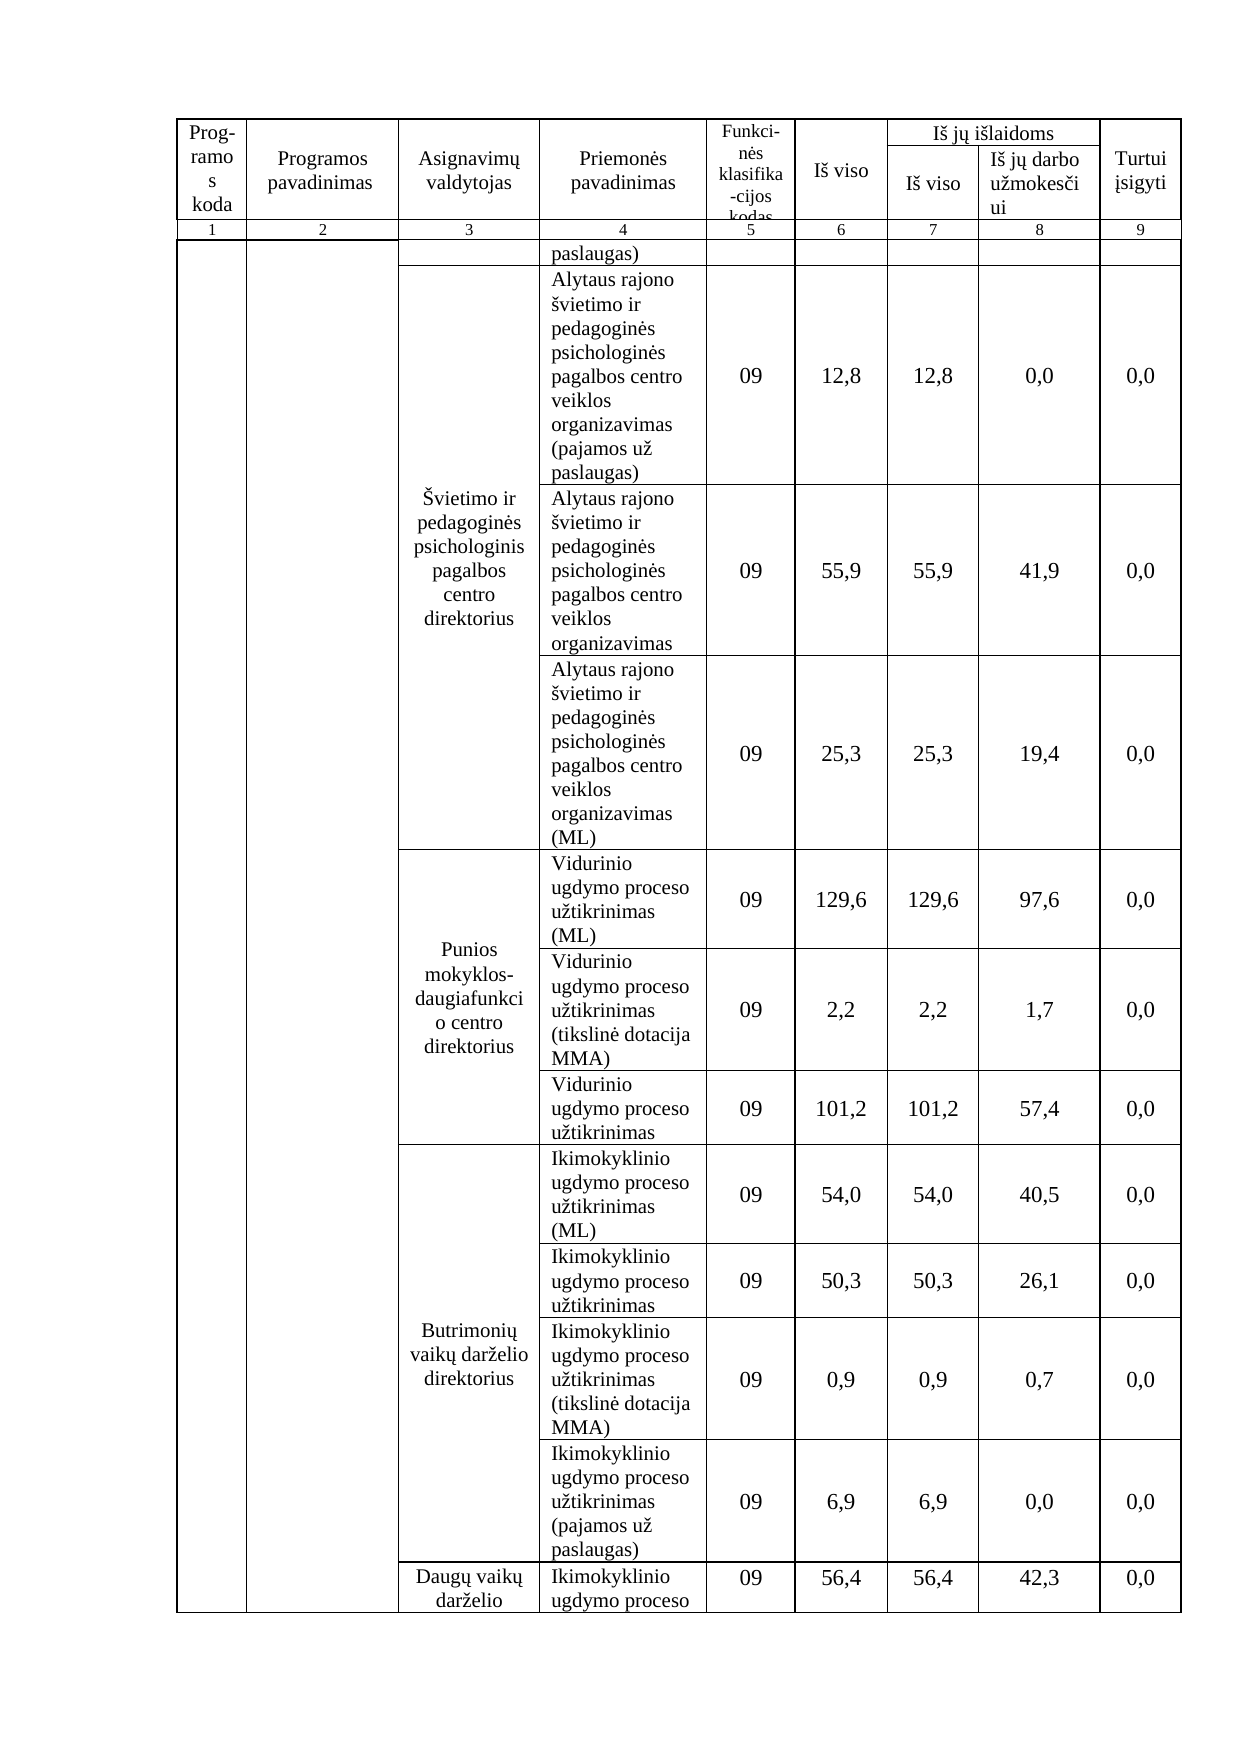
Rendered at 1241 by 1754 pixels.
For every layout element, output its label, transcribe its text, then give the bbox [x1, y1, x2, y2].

table_cell Punios mokyklos-daugiafunkcio centro direktorius [399, 850, 539, 1144]
table_cell 0,0 [1101, 1244, 1180, 1317]
table_cell 129,6 [888, 850, 978, 947]
table_cell paslaugas) [540, 240, 706, 265]
table_header Programos pavadinimas [247, 120, 398, 219]
table_cell 25,3 [796, 656, 887, 849]
table_cell 2,2 [888, 949, 978, 1070]
table_cell 09 [707, 949, 794, 1070]
table_cell 55,9 [888, 485, 978, 654]
table_cell 4 [540, 220, 706, 239]
table_cell 0,0 [1101, 656, 1180, 849]
table_cell 09 [707, 1563, 794, 1612]
table_cell 54,0 [796, 1145, 887, 1242]
table_cell [247, 241, 398, 1612]
table_cell 0,0 [1101, 949, 1180, 1070]
table_cell 09 [707, 656, 794, 849]
table_cell Iš jų darbo užmokesčiui [979, 146, 1099, 219]
table_cell 6,9 [888, 1440, 978, 1561]
table_cell 26,1 [979, 1244, 1099, 1317]
table_cell 7 [888, 220, 978, 239]
table_cell 101,2 [796, 1071, 887, 1144]
table_cell 41,9 [979, 485, 1099, 654]
table_cell Alytaus rajono švietimo ir pedagoginės psichologinės pagalbos centro veiklos organizavimas (pajamos už paslaugas) [540, 266, 706, 484]
table_cell [707, 240, 794, 265]
table_cell [796, 240, 887, 265]
table_cell 55,9 [796, 485, 887, 654]
table_cell Ikimokyklinio ugdymo proceso užtikrinimas (tikslinė dotacija MMA) [540, 1318, 706, 1439]
table_cell Ikimokyklinio ugdymo proceso užtikrinimas (pajamos už paslaugas) [540, 1440, 706, 1561]
table_cell Ikimokyklinio ugdymo proceso užtikrinimas [540, 1244, 706, 1317]
table_cell 0,0 [1101, 485, 1180, 654]
table_cell 56,4 [796, 1563, 887, 1612]
table_cell 0,0 [1101, 1563, 1180, 1612]
table_cell [979, 240, 1099, 265]
table_cell 12,8 [796, 266, 887, 484]
table_cell 8 [979, 220, 1099, 239]
table_cell 1 [178, 220, 246, 239]
table_header Prog-ramos kodas [178, 120, 246, 219]
table_cell Alytaus rajono švietimo ir pedagoginės psichologinės pagalbos centro veiklos organizavimas [540, 485, 706, 654]
table_cell 2,2 [796, 949, 887, 1070]
table_cell 09 [707, 1440, 794, 1561]
table_cell 50,3 [888, 1244, 978, 1317]
table_cell 09 [707, 485, 794, 654]
table_cell 0,0 [1101, 1071, 1180, 1144]
table_cell 57,4 [979, 1071, 1099, 1144]
table_cell 101,2 [888, 1071, 978, 1144]
table_cell Iš viso [888, 146, 978, 219]
table_cell 0,9 [888, 1318, 978, 1439]
table_cell 0,0 [979, 266, 1099, 484]
table_header Iš viso [796, 120, 887, 219]
table_cell 09 [707, 850, 794, 947]
table_header Turtui įsigyti [1101, 120, 1180, 219]
table_cell 42,3 [979, 1563, 1099, 1612]
table_header Priemonės pavadinimas [540, 120, 706, 219]
table_cell Alytaus rajono švietimo ir pedagoginės psichologinės pagalbos centro veiklos organizavimas (ML) [540, 656, 706, 849]
table_cell 0,0 [1101, 1145, 1180, 1242]
table_cell 0,7 [979, 1318, 1099, 1439]
table_cell 1,7 [979, 949, 1099, 1070]
table_cell 09 [707, 1318, 794, 1439]
table_cell 3 [399, 220, 539, 239]
table_cell 50,3 [796, 1244, 887, 1317]
table_cell 19,4 [979, 656, 1099, 849]
table_cell 129,6 [796, 850, 887, 947]
table_header Funkci-nės klasifika-cijos kodas [707, 120, 794, 219]
table_cell [178, 241, 246, 1612]
table_cell 6 [796, 220, 887, 239]
table_cell 0,9 [796, 1318, 887, 1439]
table_header Iš jų išlaidoms [888, 120, 1099, 145]
table_cell 09 [707, 1244, 794, 1317]
table_cell 6,9 [796, 1440, 887, 1561]
table_cell 40,5 [979, 1145, 1099, 1242]
table_cell Butrimonių vaikų darželio direktorius [399, 1145, 539, 1561]
table_cell 12,8 [888, 266, 978, 484]
table_header Asignavimų valdytojas [399, 120, 539, 219]
table_cell [399, 240, 539, 265]
table_cell 09 [707, 1145, 794, 1242]
table_cell 0,0 [1101, 1440, 1180, 1561]
table_cell 0,0 [1101, 1318, 1180, 1439]
table_cell 97,6 [979, 850, 1099, 947]
table_cell Ikimokyklinio ugdymo proceso [540, 1563, 706, 1612]
table_cell 0,0 [1101, 850, 1180, 947]
table_cell 0,0 [979, 1440, 1099, 1561]
table_cell [1101, 240, 1180, 265]
table_cell 09 [707, 266, 794, 484]
table_cell Švietimo ir pedagoginės psichologinis pagalbos centro direktorius [399, 266, 539, 849]
table_cell [888, 240, 978, 265]
table_cell 09 [707, 1071, 794, 1144]
table_cell 54,0 [888, 1145, 978, 1242]
table_cell Daugų vaikų darželio [399, 1563, 539, 1612]
table_cell Vidurinio ugdymo proceso užtikrinimas (ML) [540, 850, 706, 947]
table_cell 2 [247, 220, 398, 239]
table_cell 56,4 [888, 1563, 978, 1612]
table_cell 25,3 [888, 656, 978, 849]
table_cell 9 [1101, 220, 1181, 239]
table_cell Ikimokyklinio ugdymo proceso užtikrinimas (ML) [540, 1145, 706, 1242]
table_cell Vidurinio ugdymo proceso užtikrinimas [540, 1071, 706, 1144]
table_cell Vidurinio ugdymo proceso užtikrinimas (tikslinė dotacija MMA) [540, 949, 706, 1070]
table_cell 5 [707, 220, 794, 239]
table_cell 0,0 [1101, 266, 1180, 484]
